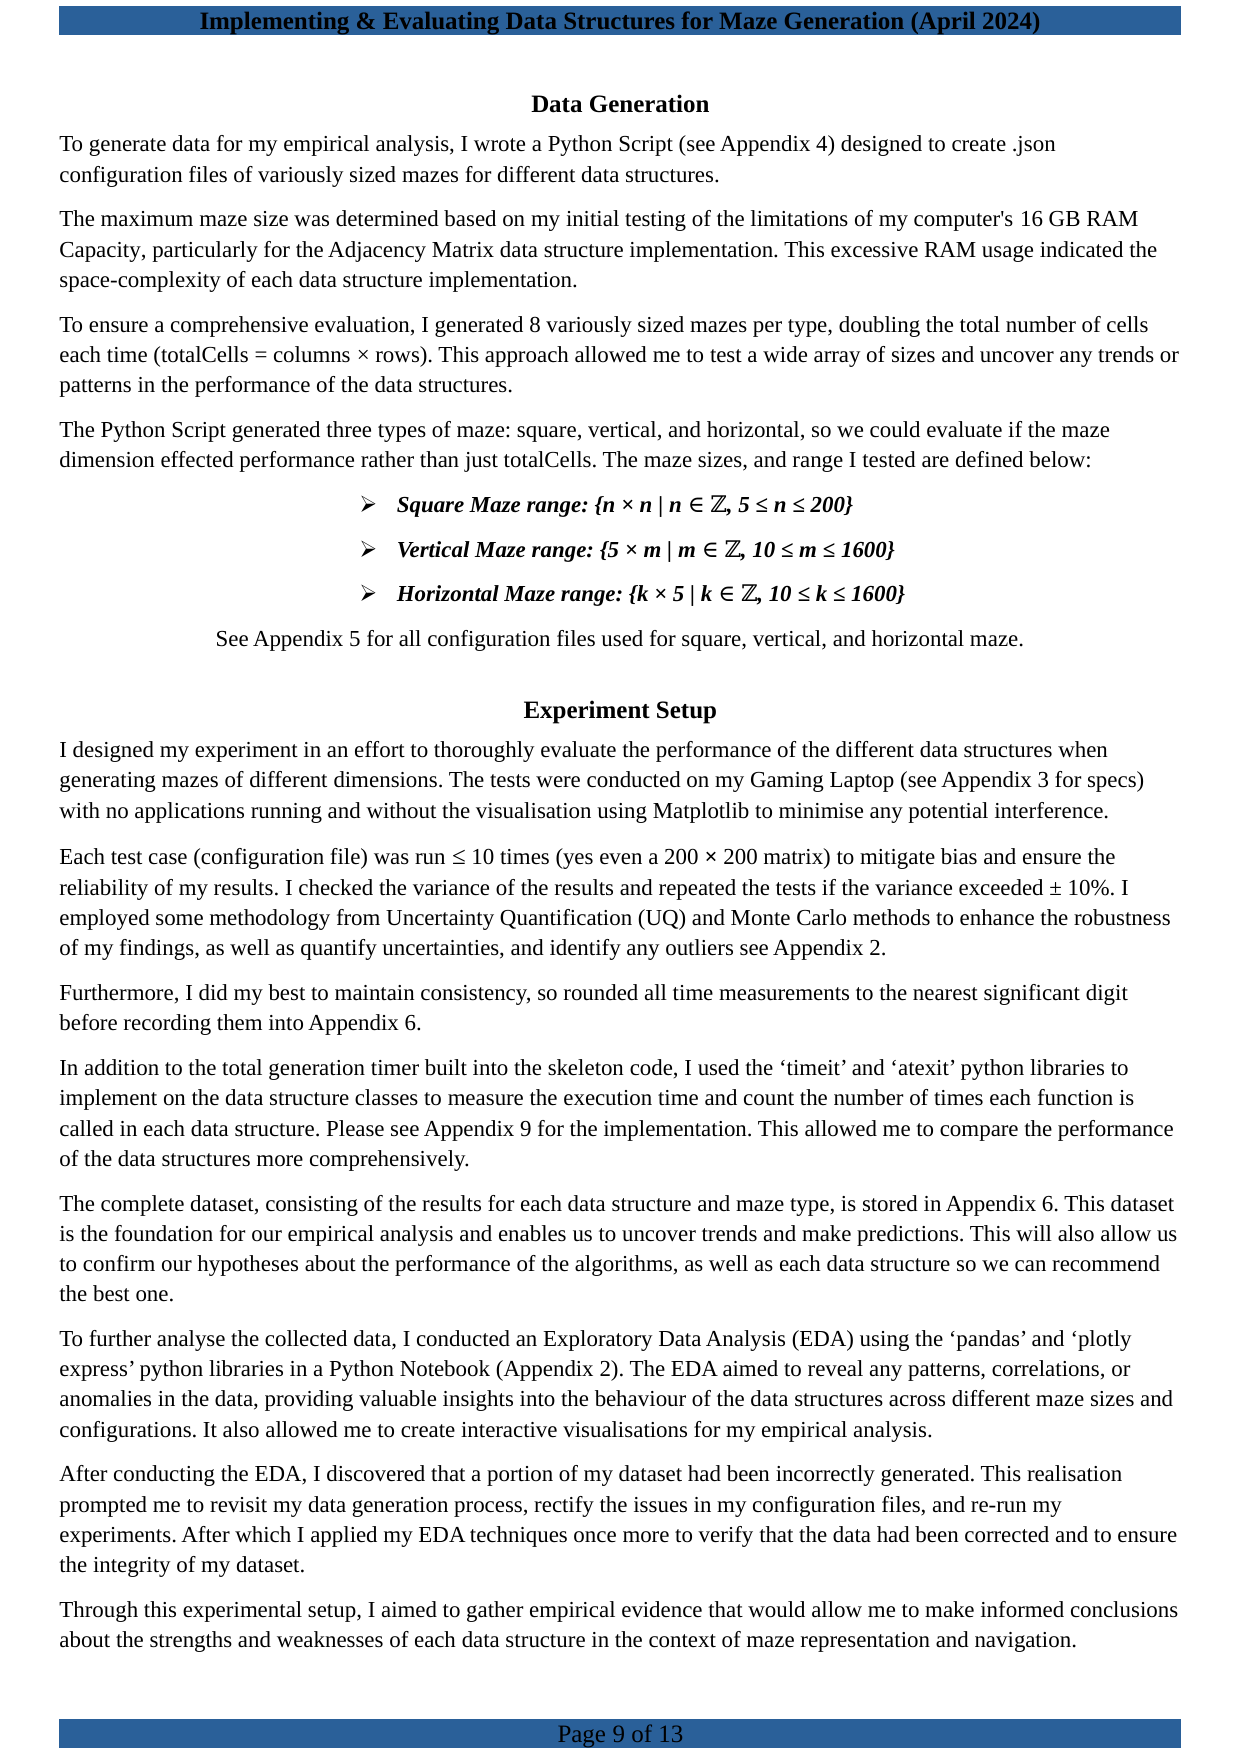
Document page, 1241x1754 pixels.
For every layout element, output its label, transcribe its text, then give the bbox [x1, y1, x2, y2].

text To ensure a comprehensive evaluation, I generated 8 variously sized mazes per type, doubling the total number of cells each time (totalCells = columns × rows). This approach allowed me to test a wide array of sizes and uncover any trends or patterns in the performance of the data structures. [59, 311, 1181, 397]
text The complete dataset, consisting of the results for each data structure and maze type, is stored in Appendix 6. This dataset is the foundation for our empirical analysis and enables us to uncover trends and make predictions. This will also allow us to confirm our hypotheses about the performance of the algorithms, as well as each data structure so we can recommend the best one. [59, 1190, 1181, 1307]
text To generate data for my empirical analysis, I wrote a Python Script (see Appendix 4) designed to create .json configuration files of variously sized mazes for different data structures. [59, 130, 1181, 187]
text In addition to the total generation timer built into the skeleton code, I used the ‘timeit’ and ‘atexit’ python libraries to implement on the data structure classes to measure the execution time and count the number of times each function is called in each data structure. Please see Appendix 9 for the implementation. This allowed me to compare the performance of the data structures more comprehensively. [59, 1054, 1181, 1171]
list Vertical Maze range: {5 × m | m ∈ ℤ, 10 ≤ m ≤ 1600} [359, 536, 1181, 562]
text I designed my experiment in an effort to thoroughly evaluate the performance of the different data structures when generating mazes of different dimensions. The tests were conducted on my Gaming Laptop (see Appendix 3 for specs) with no applications running and without the visualisation using Matplotlib to minimise any potential interference. [59, 736, 1181, 823]
subtitle Data Generation [59, 89, 1181, 118]
text To further analyse the collected data, I conducted an Exploratory Data Analysis (EDA) using the ‘pandas’ and ‘plotly express’ python libraries in a Python Notebook (Appendix 2). The EDA aimed to reveal any patterns, correlations, or anomalies in the data, providing valuable insights into the behaviour of the data structures across different maze sizes and configurations. It also allowed me to create interactive visualisations for my empirical analysis. [59, 1325, 1181, 1442]
text Each test case (configuration file) was run ≤ 10 times (yes even a 200 × 200 matrix) to mitigate bias and ensure the reliability of my results. I checked the variance of the results and repeated the tests if the variance exceeded ± 10%. I employed some methodology from Uncertainty Quantification (UQ) and Monte Carlo methods to enhance the robustness of my findings, as well as quantify uncertainties, and identify any outliers see Appendix 2. [59, 841, 1181, 961]
text Furthermore, I did my best to maintain consistency, so rounded all time measurements to the nearest significant digit before recording them into Appendix 6. [59, 979, 1181, 1036]
subtitle Experiment Setup [59, 695, 1181, 724]
list Square Maze range: {n × n | n ∈ ℤ, 5 ≤ n ≤ 200} [359, 491, 1181, 517]
text Through this experimental setup, I aimed to gather empirical evidence that would allow me to make informed conclusions about the strengths and weaknesses of each data structure in the context of maze representation and navigation. [59, 1596, 1181, 1652]
text After conducting the EDA, I discovered that a portion of my dataset had been incorrectly generated. This realisation prompted me to revisit my data generation process, rectify the issues in my configuration files, and re-run my experiments. After which I applied my EDA techniques once more to verify that the data had been corrected and to ensure the integrity of my dataset. [59, 1461, 1181, 1577]
text The Python Script generated three types of maze: square, vertical, and horizontal, so we could evaluate if the maze dimension effected performance rather than just totalCells. The maze sizes, and range I tested are defined below: [59, 416, 1181, 472]
list Horizontal Maze range: {k × 5 | k ∈ ℤ, 10 ≤ k ≤ 1600} [359, 580, 1181, 607]
text See Appendix 5 for all configuration files used for square, vertical, and horizontal maze. [59, 625, 1181, 652]
text The maximum maze size was determined based on my initial testing of the limitations of my computer's 16 GB RAM Capacity, particularly for the Adjacency Matrix data structure implementation. This excessive RAM usage indicated the space-complexity of each data structure implementation. [59, 205, 1181, 292]
